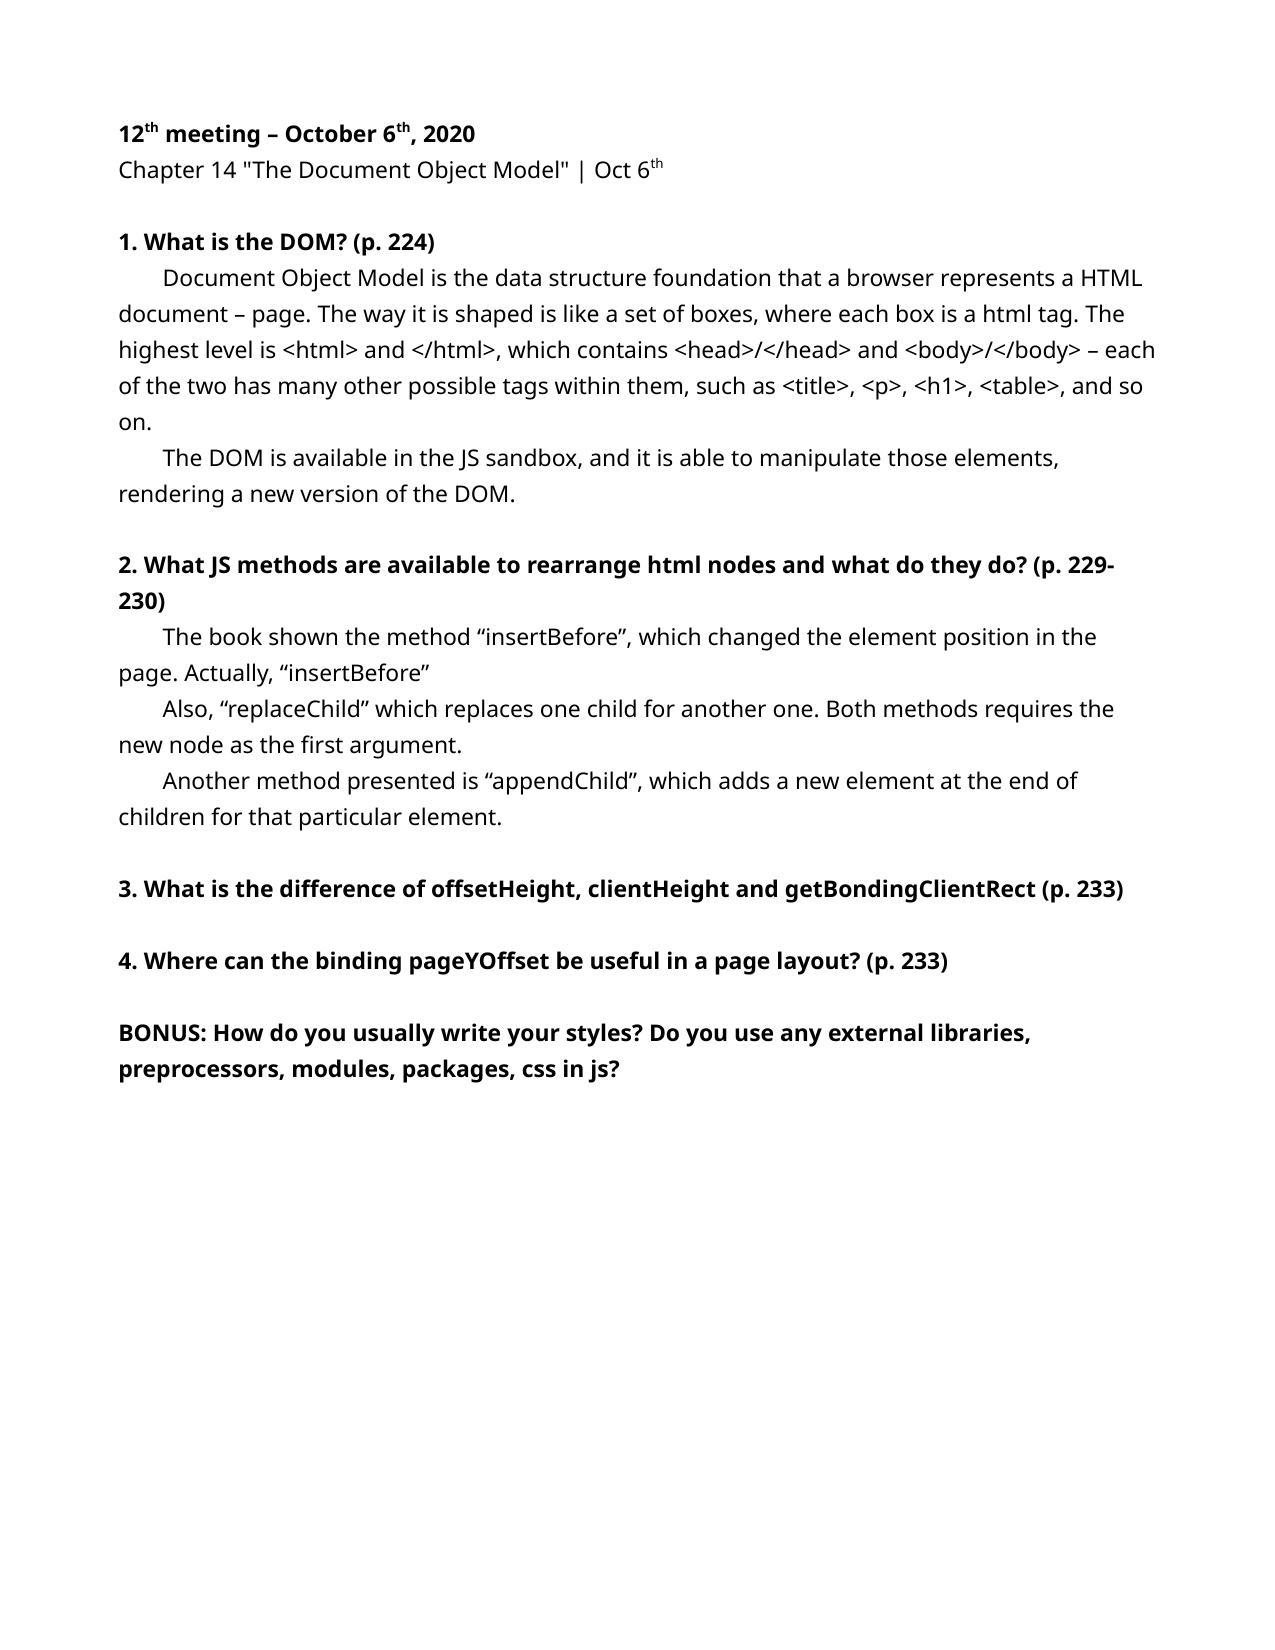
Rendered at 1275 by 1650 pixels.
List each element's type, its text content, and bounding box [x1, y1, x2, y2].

text Another method presented is “appendChild”, which adds a new element at the end of children for that particular element. [118, 765, 1157, 832]
text 3. What is the difference of offsetHeight, clientHeight and getBondingClientRect (p. 233) [118, 873, 1157, 904]
text The DOM is available in the JS sandbox, and it is able to manipulate those elements, rendering a new version of the DOM. [118, 442, 1157, 509]
text 12th meeting – October 6th, 2020 [118, 118, 1157, 149]
text 4. Where can the binding pageYOffset be useful in a page layout? (p. 233) [118, 945, 1157, 976]
text The book shown the method “insertBefore”, which changed the element position in the page. Actually, “insertBefore” [118, 621, 1157, 688]
text Document Object Model is the data structure foundation that a browser represents a HTML document – page. The way it is shaped is like a set of boxes, where each box is a html tag. The highest level is <html> and </html>, which contains <head>/</head> and <body>/</body> – each of the two has many other possible tags within them, such as <title>, <p>, <h1>, <table>, and so on. [118, 262, 1157, 437]
text Also, “replaceChild” which replaces one child for another one. Both methods requires the new node as the first argument. [118, 693, 1157, 760]
text 1. What is the DOM? (p. 224) [118, 226, 1157, 257]
text Chapter 14 "The Document Object Model" | Oct 6th [118, 154, 1157, 185]
text BONUS: How do you usually write your styles? Do you use any external libraries, preprocessors, modules, packages, css in js? [118, 1017, 1157, 1084]
text 2. What JS methods are available to rearrange html nodes and what do they do? (p. 229-230) [118, 549, 1157, 617]
